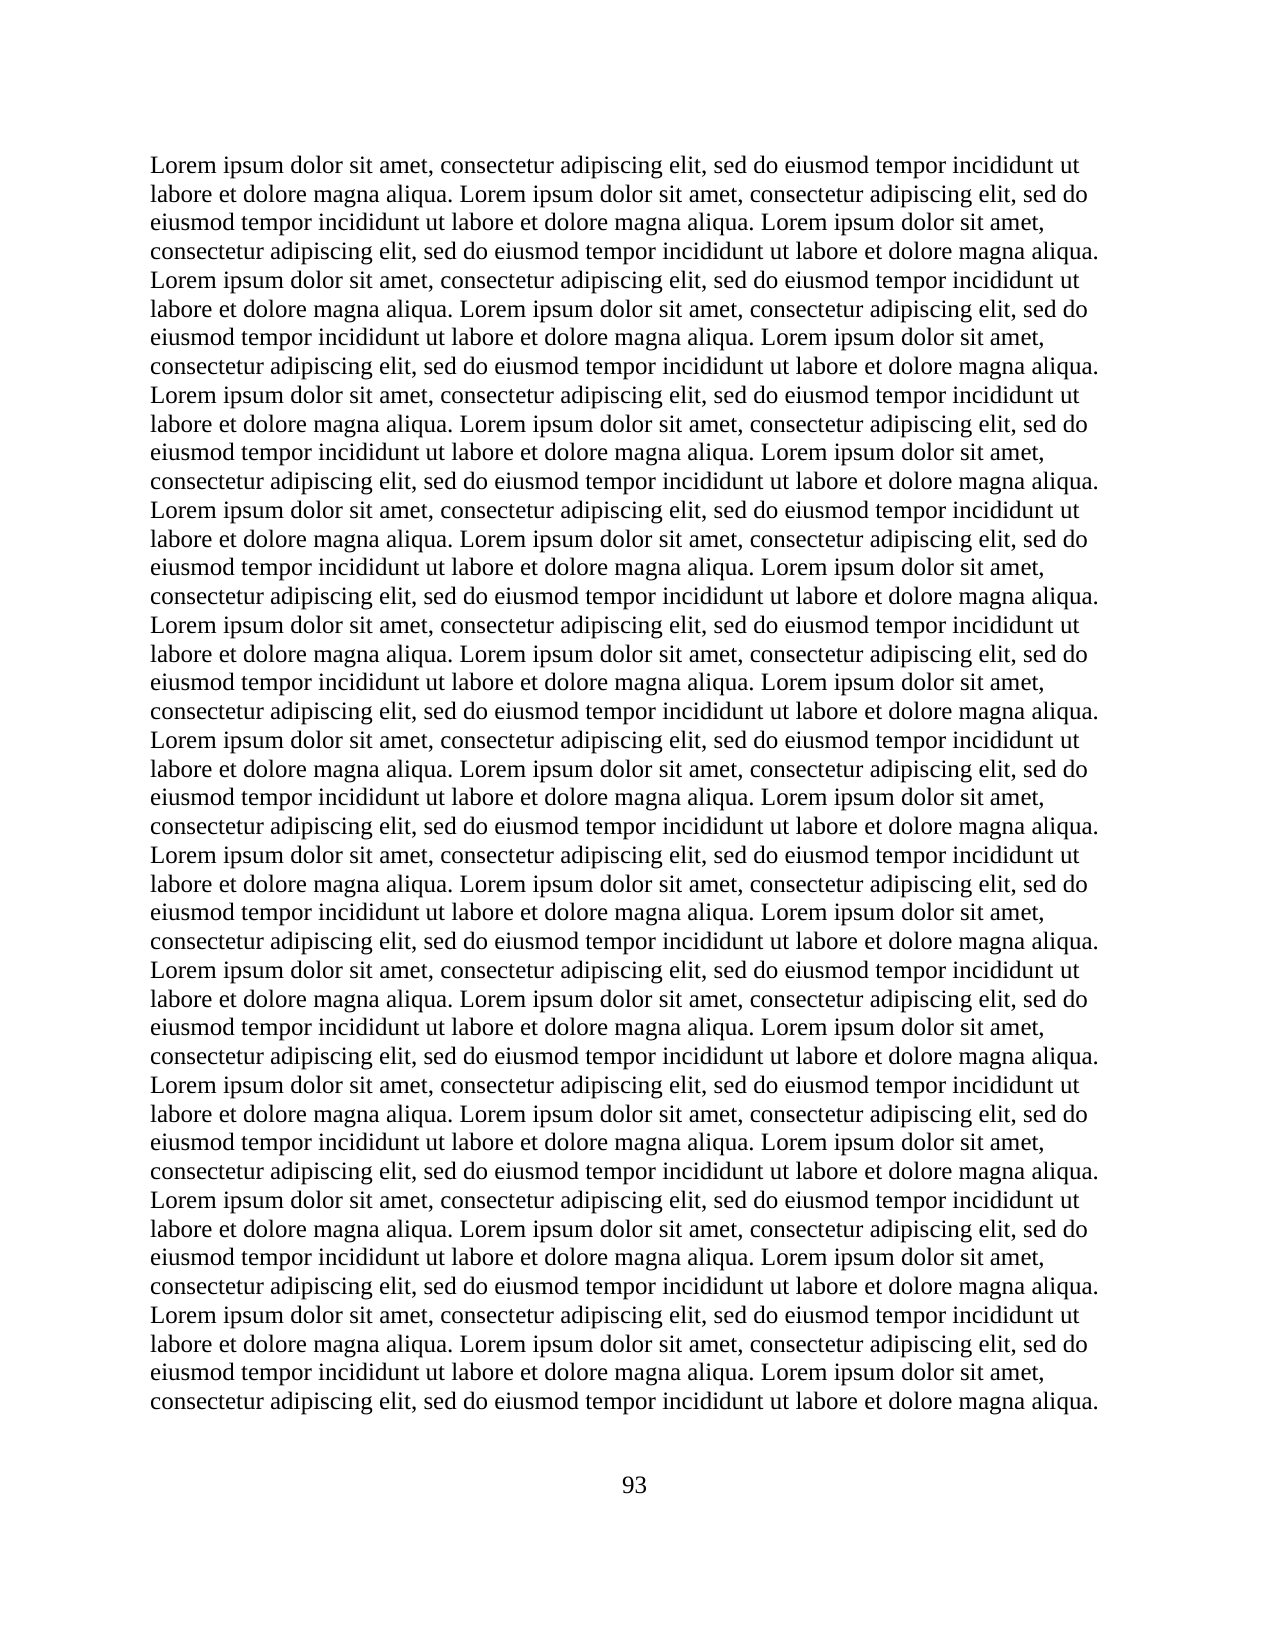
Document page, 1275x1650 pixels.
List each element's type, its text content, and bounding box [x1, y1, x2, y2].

text Lorem ipsum dolor sit amet, consectetur adipiscing elit, sed do eiusmod tempor incididunt ut labore et dolore magna aliqua. Lorem ipsum dolor sit amet, consectetur adipiscing elit, sed do eiusmod tempor incididunt ut labore et dolore magna aliqua. Lorem ipsum dolor sit amet, consectetur adipiscing elit, sed do eiusmod tempor incididunt ut labore et dolore magna aliqua. Lorem ipsum dolor sit amet, consectetur adipiscing elit, sed do eiusmod tempor incididunt ut labore et dolore magna aliqua. Lorem ipsum dolor sit amet, consectetur adipiscing elit, sed do eiusmod tempor incididunt ut labore et dolore magna aliqua. Lorem ipsum dolor sit amet, consectetur adipiscing elit, sed do eiusmod tempor incididunt ut labore et dolore magna aliqua. Lorem ipsum dolor sit amet, consectetur adipiscing elit, sed do eiusmod tempor incididunt ut labore et dolore magna aliqua. Lorem ipsum dolor sit amet, consectetur adipiscing elit, sed do eiusmod tempor incididunt ut labore et dolore magna aliqua. Lorem ipsum dolor sit amet, consectetur adipiscing elit, sed do eiusmod tempor incididunt ut labore et dolore magna aliqua. Lorem ipsum dolor sit amet, consectetur adipiscing elit, sed do eiusmod tempor incididunt ut labore et dolore magna aliqua. Lorem ipsum dolor sit amet, consectetur adipiscing elit, sed do eiusmod tempor incididunt ut labore et dolore magna aliqua. Lorem ipsum dolor sit amet, consectetur adipiscing elit, sed do eiusmod tempor incididunt ut labore et dolore magna aliqua. Lorem ipsum dolor sit amet, consectetur adipiscing elit, sed do eiusmod tempor incididunt ut labore et dolore magna aliqua. Lorem ipsum dolor sit amet, consectetur adipiscing elit, sed do eiusmod tempor incididunt ut labore et dolore magna aliqua. Lorem ipsum dolor sit amet, consectetur adipiscing elit, sed do eiusmod tempor incididunt ut labore et dolore magna aliqua. Lorem ipsum dolor sit amet, consectetur adipiscing elit, sed do eiusmod tempor incididunt ut labore et dolore magna aliqua. Lorem ipsum dolor sit amet, consectetur adipiscing elit, sed do eiusmod tempor incididunt ut labore et dolore magna aliqua. Lorem ipsum dolor sit amet, consectetur adipiscing elit, sed do eiusmod tempor incididunt ut labore et dolore magna aliqua. Lorem ipsum dolor sit amet, consectetur adipiscing elit, sed do eiusmod tempor incididunt ut labore et dolore magna aliqua. Lorem ipsum dolor sit amet, consectetur adipiscing elit, sed do eiusmod tempor incididunt ut labore et dolore magna aliqua. Lorem ipsum dolor sit amet, consectetur adipiscing elit, sed do eiusmod tempor incididunt ut labore et dolore magna aliqua. Lorem ipsum dolor sit amet, consectetur adipiscing elit, sed do eiusmod tempor incididunt ut labore et dolore magna aliqua. Lorem ipsum dolor sit amet, consectetur adipiscing elit, sed do eiusmod tempor incididunt ut labore et dolore magna aliqua. Lorem ipsum dolor sit amet, consectetur adipiscing elit, sed do eiusmod tempor incididunt ut labore et dolore magna aliqua. Lorem ipsum dolor sit amet, consectetur adipiscing elit, sed do eiusmod tempor incididunt ut labore et dolore magna aliqua. Lorem ipsum dolor sit amet, consectetur adipiscing elit, sed do eiusmod tempor incididunt ut labore et dolore magna aliqua. Lorem ipsum dolor sit amet, consectetur adipiscing elit, sed do eiusmod tempor incididunt ut labore et dolore magna aliqua. Lorem ipsum dolor sit amet, consectetur adipiscing elit, sed do eiusmod tempor incididunt ut labore et dolore magna aliqua. Lorem ipsum dolor sit amet, consectetur adipiscing elit, sed do eiusmod tempor incididunt ut labore et dolore magna aliqua. Lorem ipsum dolor sit amet, consectetur adipiscing elit, sed do eiusmod tempor incididunt ut labore et dolore magna aliqua. Lorem ipsum dolor sit amet, consectetur adipiscing elit, sed do eiusmod tempor incididunt ut labore et dolore magna aliqua. Lorem ipsum dolor sit amet, consectetur adipiscing elit, sed do eiusmod tempor incididunt ut labore et dolore magna aliqua. Lorem ipsum dolor sit amet, consectetur adipiscing elit, sed do eiusmod tempor incididunt ut labore et dolore magna aliqua. [150, 150, 1125, 1415]
